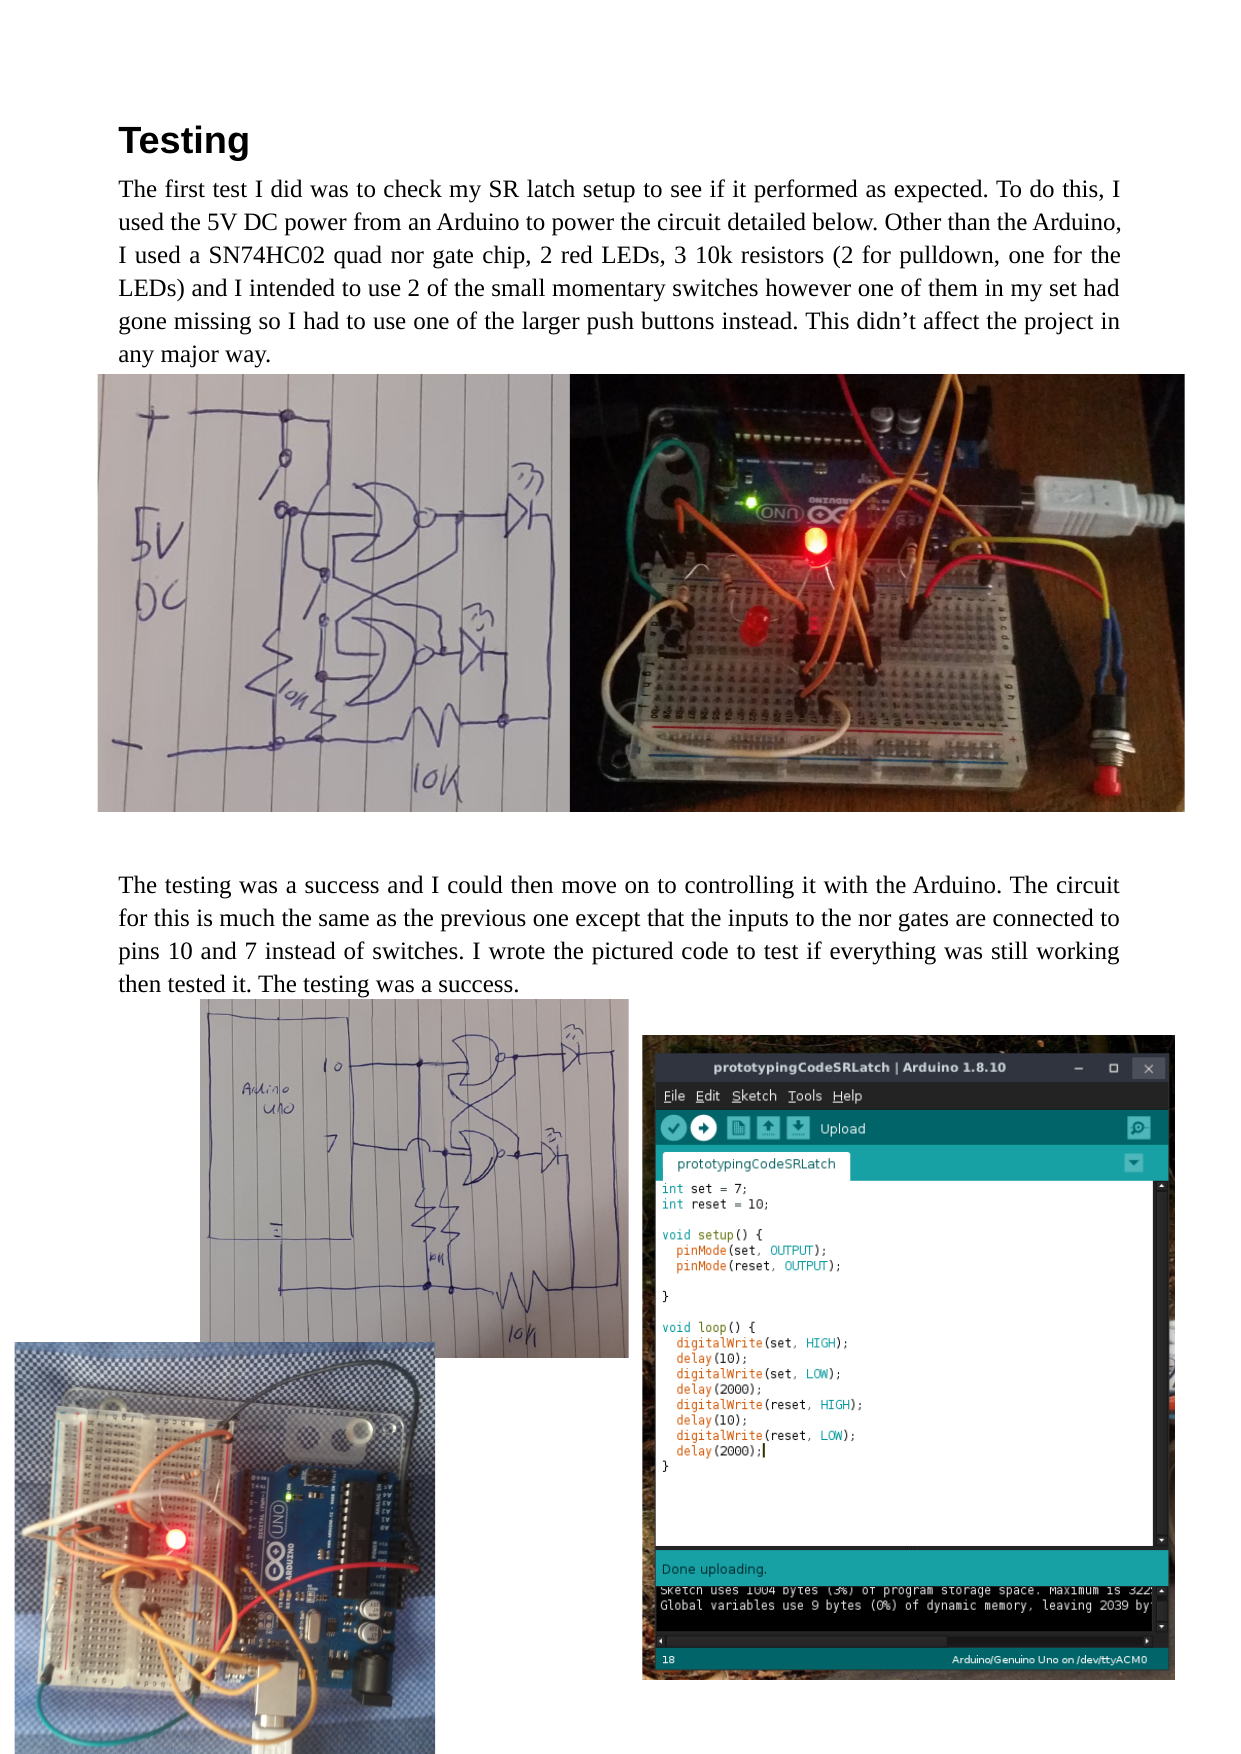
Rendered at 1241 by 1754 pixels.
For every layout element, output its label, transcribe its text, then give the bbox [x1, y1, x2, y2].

picture [97, 374, 570, 812]
text The testing was a success and I could then move on to controlling it with the Arduino. The circuit for this is much the same as the previous one except that the inputs to the nor gates are connected to pins 10 and 7 instead of switches. I wrote the pictured code to test if everything was still working then tested it. The testing was a success. [118, 870, 1122, 998]
picture [840, 374, 1010, 592]
picture [200, 999, 629, 1754]
picture [642, 1035, 1042, 1680]
text The first test I did was to check my SR latch setup to see if it performed as expected. To do this, I used the 5V DC power from an Arduino to power the circuit detailed below. Other than the Arduino, I used a SN74HC02 quad nor gate chip, 2 red LEDs, 3 10k resistors (2 for pulldown, one for the LEDs) and I intended to use 2 of the small momentary switches however one of them in my set had gone missing so I had to use one of the larger push buttons instead. This didn’t affect the project in any major way. [118, 174, 1122, 368]
subtitle Testing [118, 118, 1122, 162]
